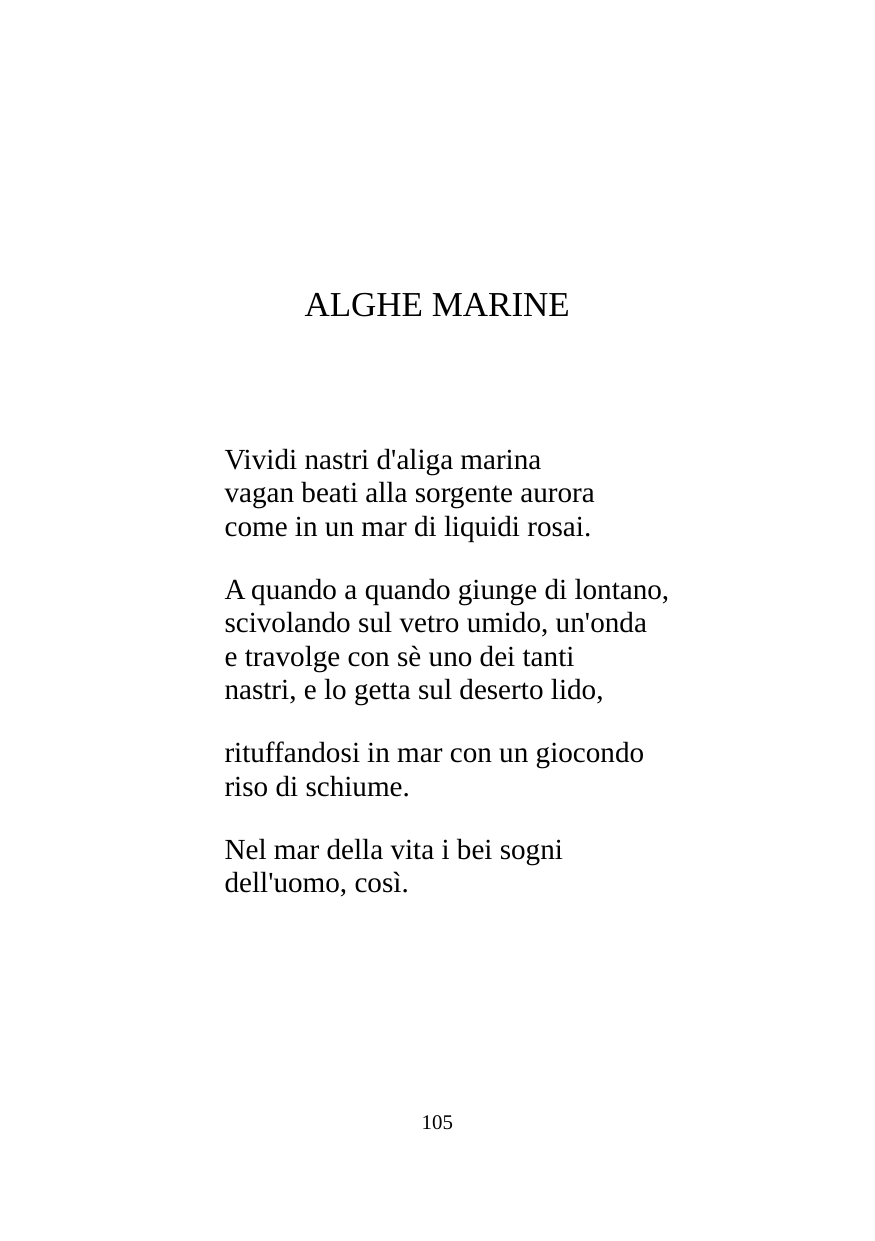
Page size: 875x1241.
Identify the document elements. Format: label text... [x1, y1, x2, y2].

text Vividi nastri d'aliga marina vagan beati alla sorgente aurora come in un mar di liquidi rosai. [224, 442, 768, 542]
text Nel mar della vita i bei sogni dell'uomo, così. [224, 832, 768, 899]
subtitle ALGHE MARINE [106, 283, 768, 324]
text A quando a quando giunge di lontano, scivolando sul vetro umido, un'onda e travolge con sè uno dei tanti nastri, e lo getta sul deserto lido, [224, 572, 768, 706]
text rituffandosi in mar con un giocondo riso di schiume. [224, 736, 768, 803]
